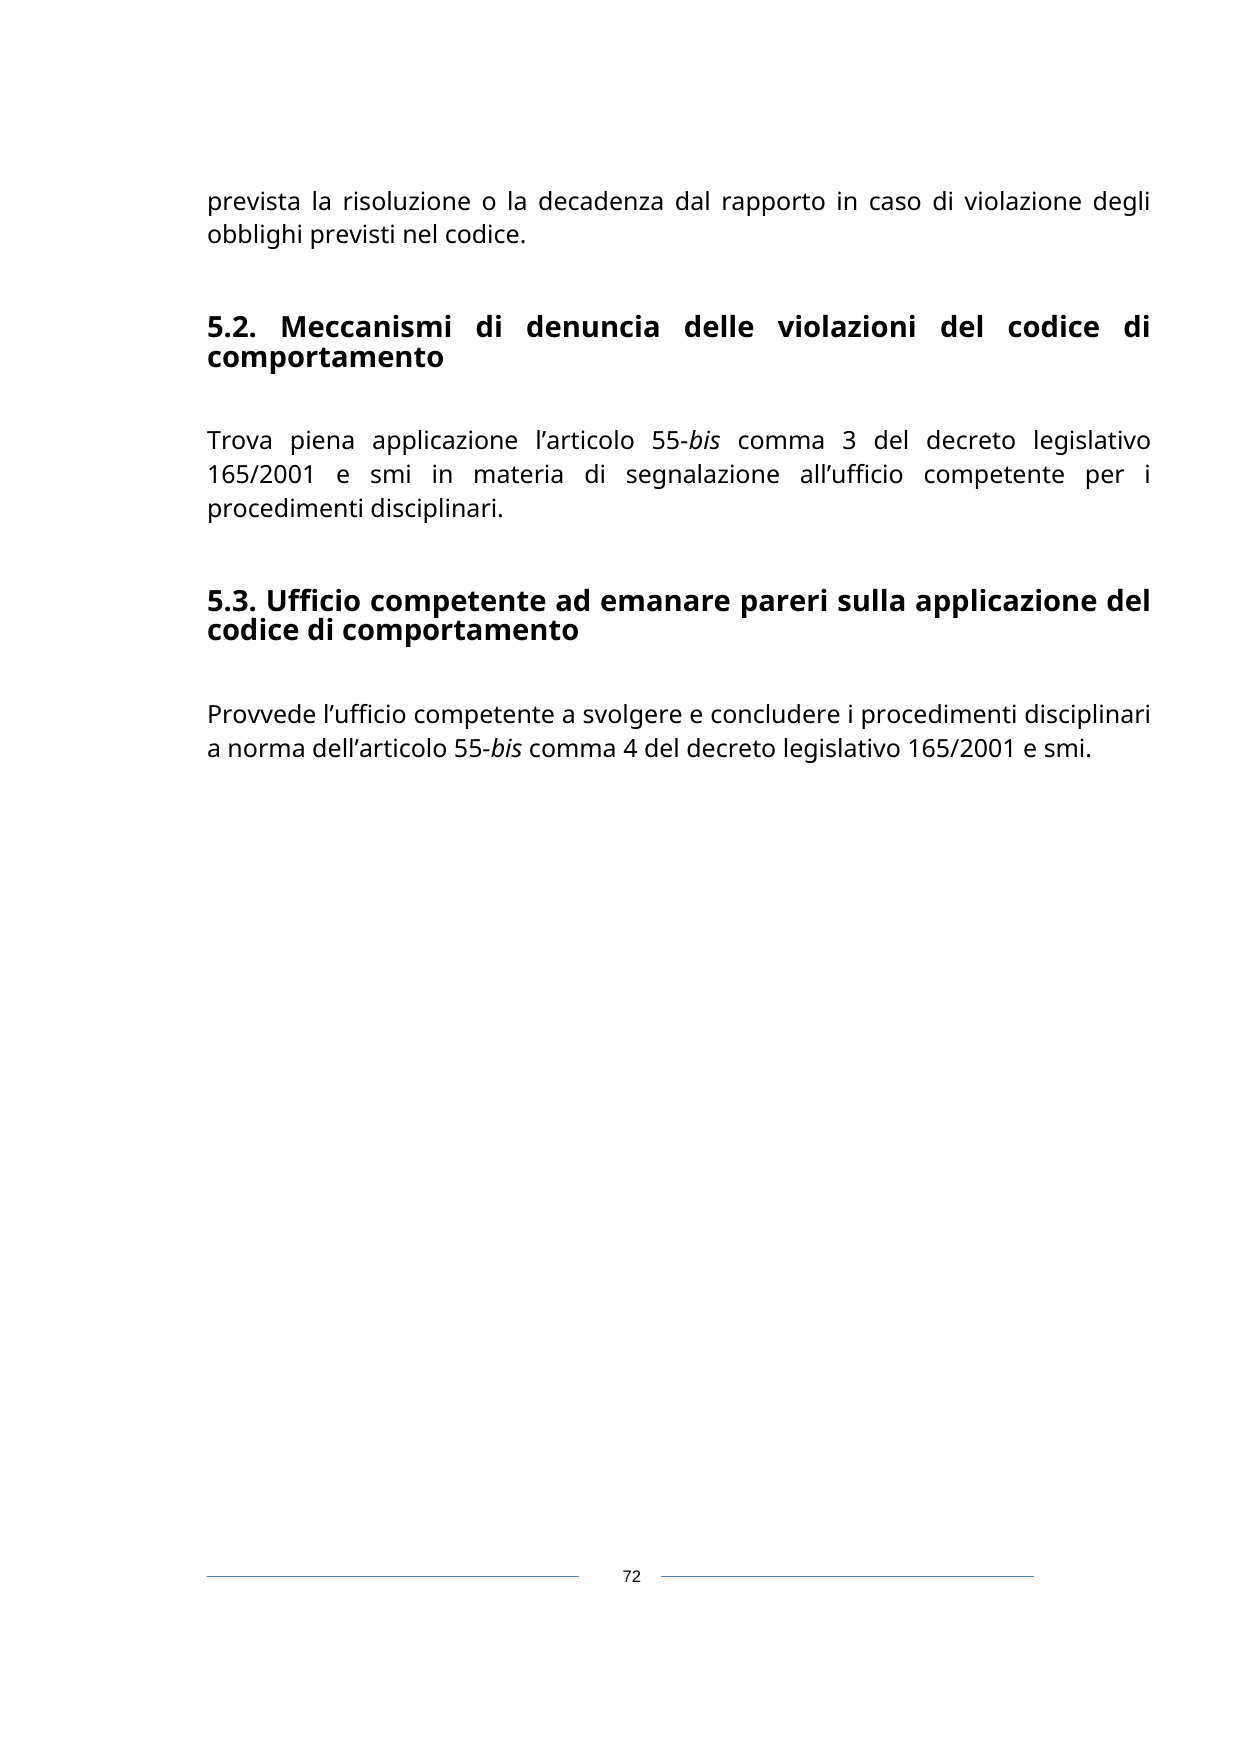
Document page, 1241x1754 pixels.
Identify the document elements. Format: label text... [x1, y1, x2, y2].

text Provvede l’ufficio competente a svolgere e concludere i procedimenti disciplinari a norma dell’articolo 55-bis comma 4 del decreto legislativo 165/2001 e smi. [207, 697, 1152, 765]
text Trova piena applicazione l’articolo 55-bis comma 3 del decreto legislativo 165/2001 e smi in materia di segnalazione all’ufficio competente per i procedimenti disciplinari. [207, 423, 1152, 525]
text prevista la risoluzione o la decadenza dal rapporto in caso di violazione degli obblighi previsti nel codice. [207, 183, 1152, 251]
text 5.2. Meccanismi di denuncia delle violazioni del codice di comportamento [207, 314, 1152, 373]
text 5.3. Ufficio competente ad emanare pareri sulla applicazione del codice di comportamento [207, 588, 1152, 647]
